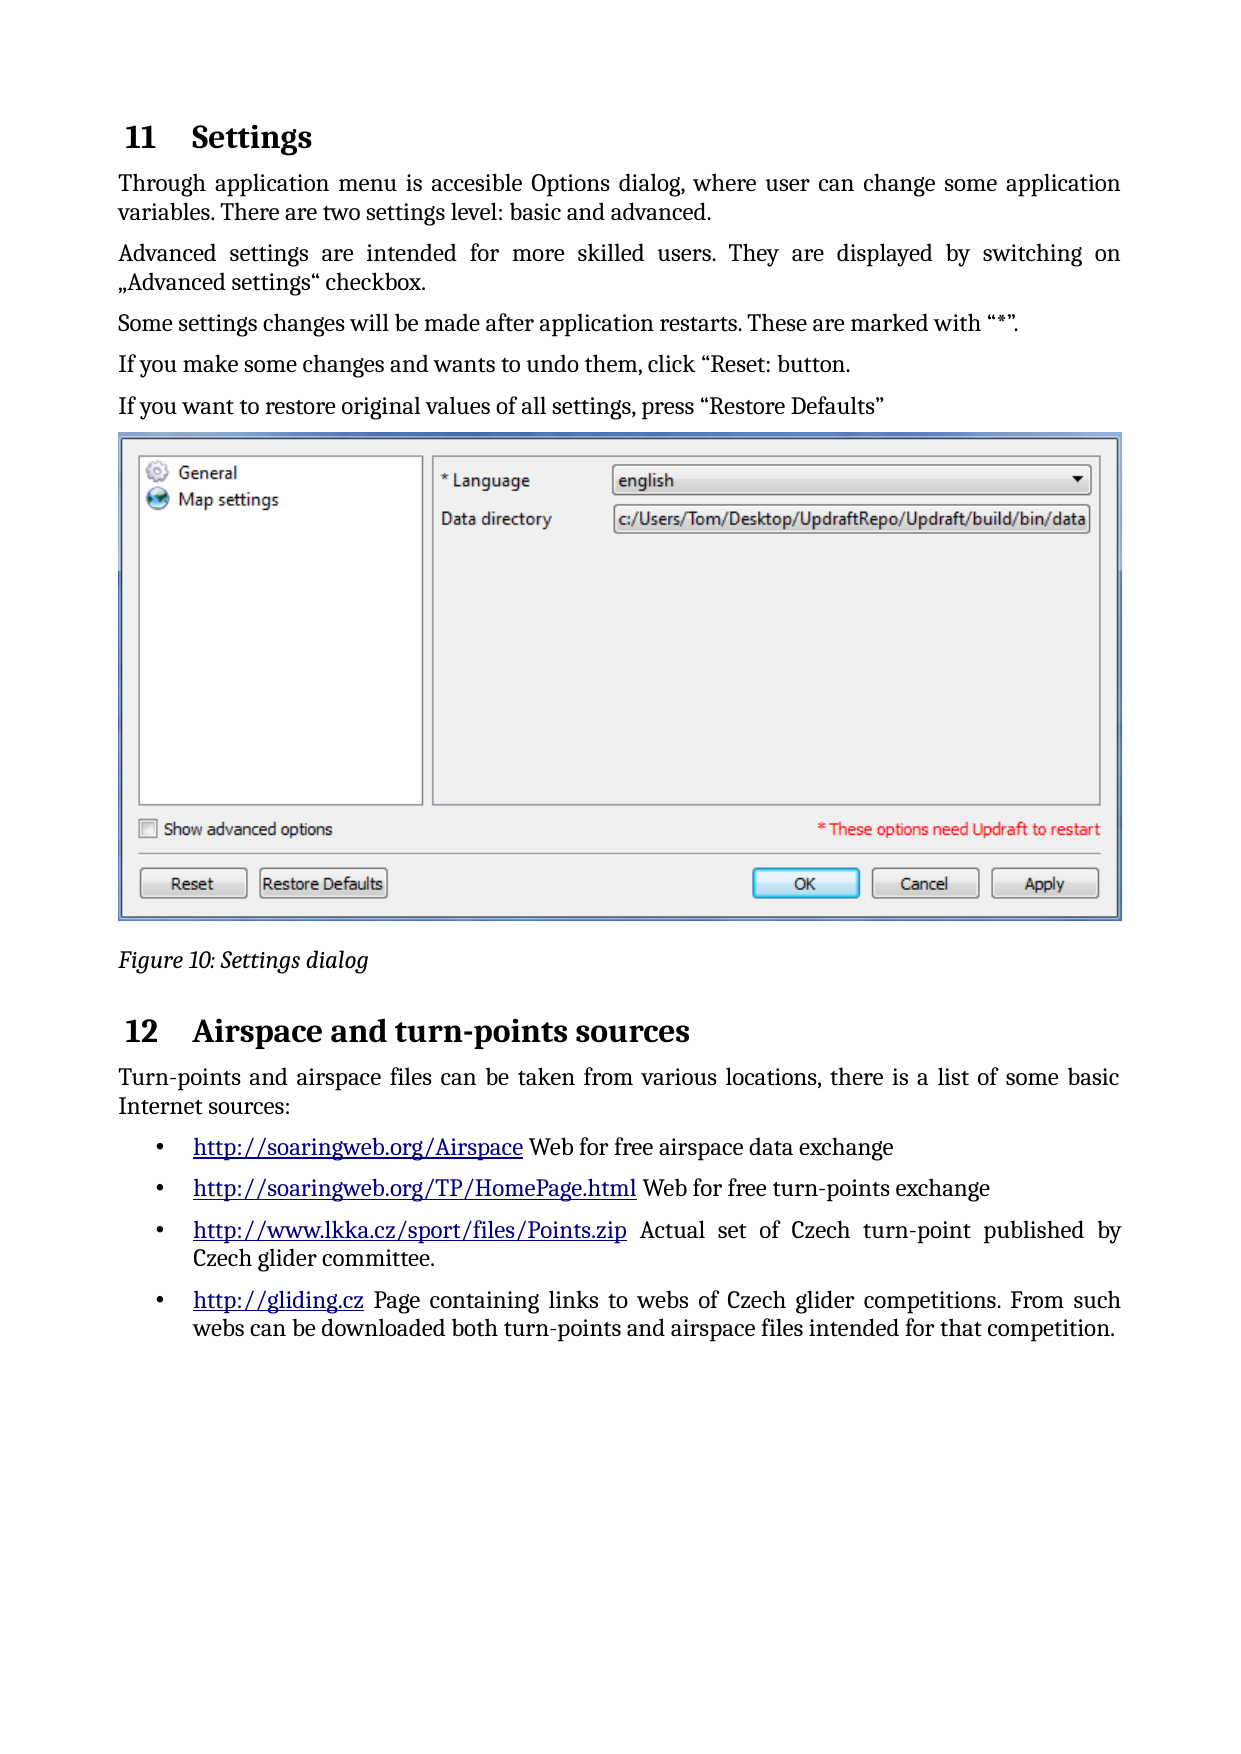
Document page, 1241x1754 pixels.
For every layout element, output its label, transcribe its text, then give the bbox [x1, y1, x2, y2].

list http://www.lkka.cz/sport/files/Points.zip Actual set of Czech turn-point published by Czech glider committee. [156, 1216, 1122, 1273]
text Advanced settings are intended for more skilled users. They are displayed by switching on „Advanced settings“ checkbox. [118, 239, 1122, 297]
subtitle Settings [118, 118, 1122, 157]
text Figure 10: Settings dialog [118, 946, 1122, 974]
subtitle Airspace and turn-points sources [118, 1012, 1122, 1051]
text Through application menu is accesible Options dialog, where user can change some application variables. There are two settings level: basic and advanced. [118, 169, 1122, 227]
list http://soaringweb.org/Airspace Web for free airspace data exchange [156, 1133, 1122, 1162]
text Some settings changes will be made after application restarts. These are marked with “*”. [118, 309, 1122, 338]
list http://soaringweb.org/TP/HomePage.html Web for free turn-points exchange [156, 1174, 1122, 1203]
list http://gliding.cz Page containing links to webs of Czech glider competitions. From such webs can be downloaded both turn-points and airspace files intended for that competition. [156, 1286, 1122, 1343]
picture [118, 432, 1123, 921]
text If you make some changes and wants to undo them, click “Reset: button. [118, 350, 1122, 379]
text If you want to restore original values of all settings, press “Restore Defaults” [118, 392, 1122, 420]
text Turn-points and airspace files can be taken from various locations, there is a list of some basic Internet sources: [118, 1063, 1122, 1121]
